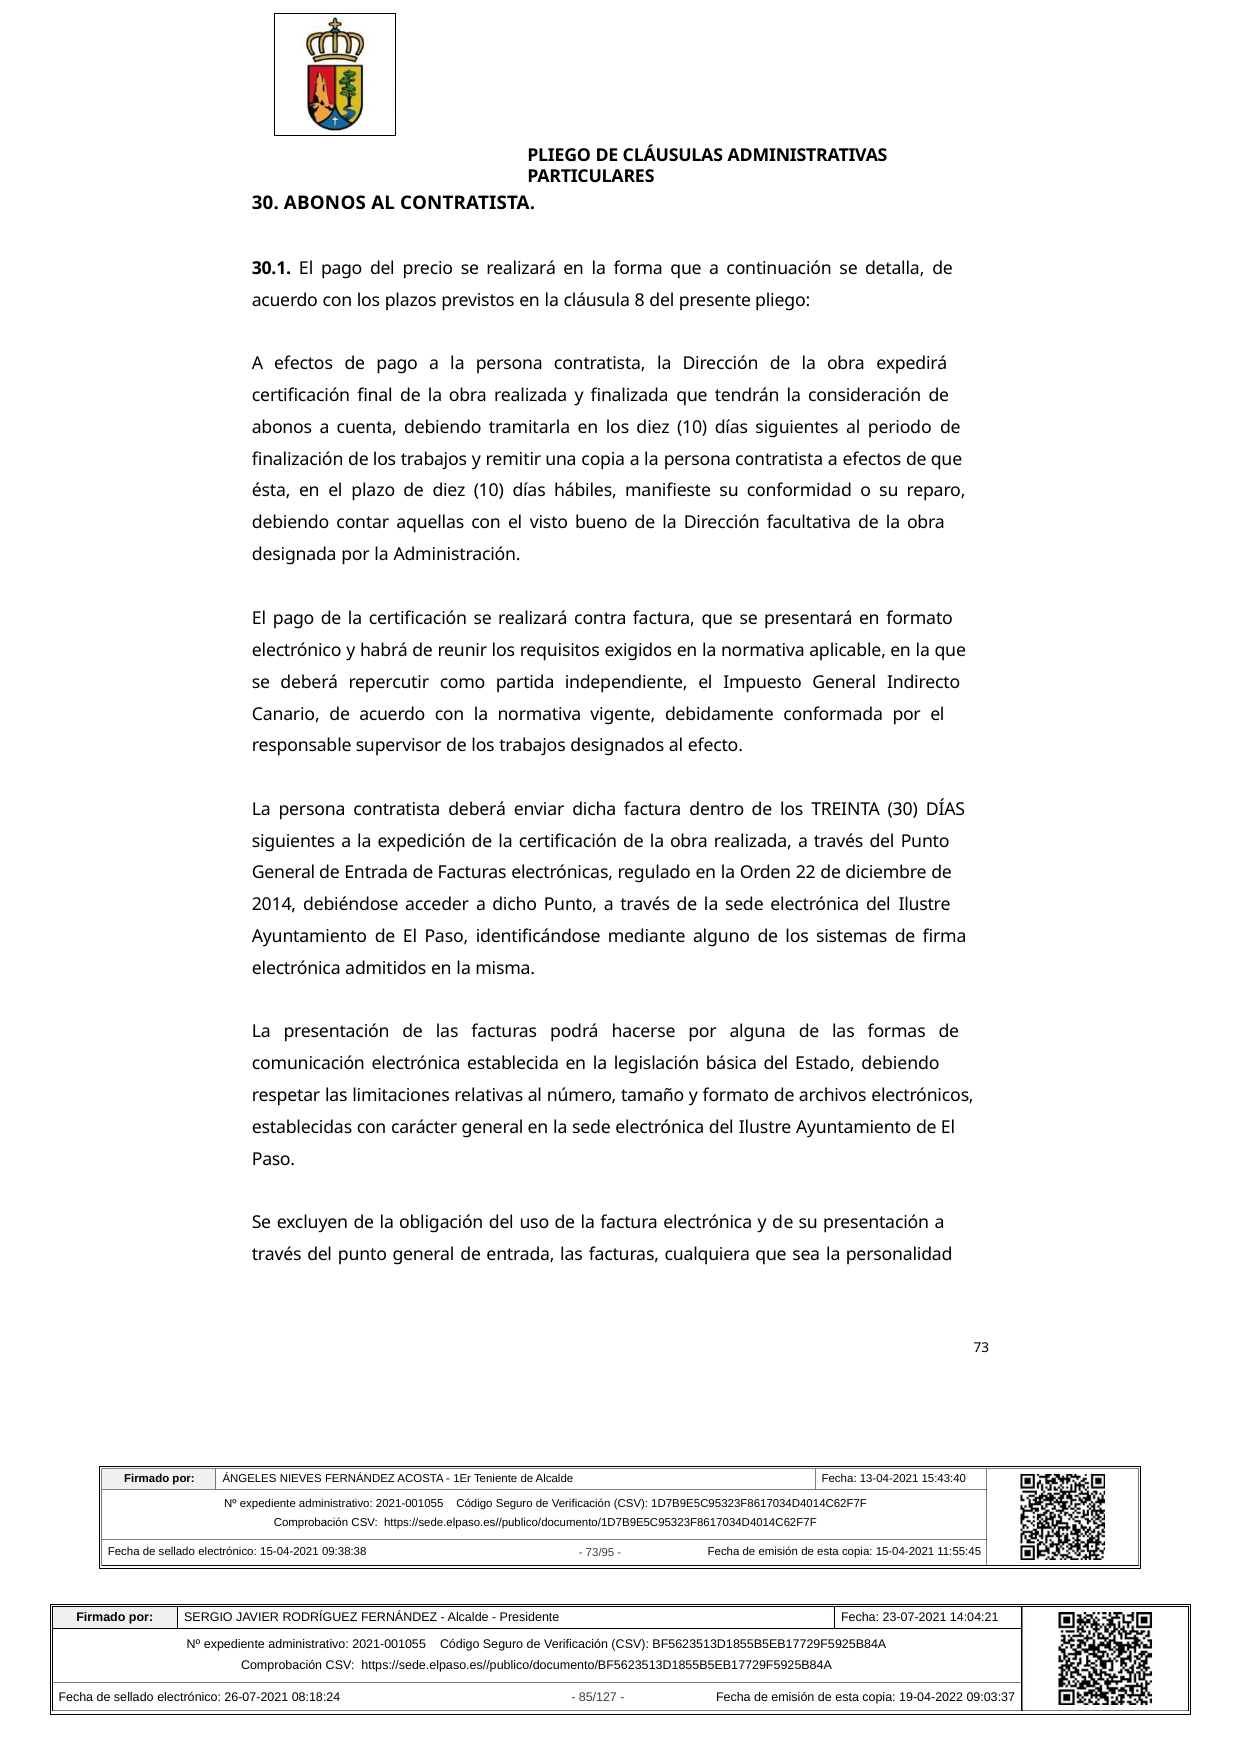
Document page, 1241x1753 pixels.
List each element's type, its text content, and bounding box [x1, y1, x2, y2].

text 3 [252, 198, 258, 207]
text Fecha de sellado electrónico: 15-04-2021 09:38:38 [108, 1546, 390, 1558]
text electrónico y habrá de reunir los requisitos exigidos en la normativa aplicable, en la que [252, 640, 1014, 660]
text certificación final de la obra realizada y finalizada que tendrán la consideración de [252, 385, 1013, 405]
text 3 [252, 258, 261, 279]
text Firmado por: [76, 1610, 172, 1624]
picture [275, 14, 395, 135]
text PLIEGO DE CLÁUSULAS ADMINISTRATIVAS PARTICULARES [527, 145, 1013, 187]
text designada por la Administración. [252, 544, 1013, 564]
text Fecha de emisión de esta copia: 15-04-2021 11:55:45 [707, 1546, 1006, 1558]
picture [100, 1467, 1140, 1568]
text Comprobación CSV: https://sede.elpaso.es//publico/documento/1D7B9E5C95323F8617034D4014C62F7F [273, 1517, 889, 1529]
text abonos a cuenta, debiendo tramitarla en los diez (10) días siguientes al periodo de [252, 417, 1013, 437]
text siguientes a la expedición de la certificación de la obra realizada, a través del Punto [252, 831, 1013, 851]
text ÁNGELES NIEVES FERNÁNDEZ ACOSTA - 1Er Teniente de Alcalde [222, 1473, 601, 1485]
text Ayuntamiento de El Paso, identificándose mediante alguno de los sistemas de firma [252, 926, 1013, 947]
text electrónica admitidos en la misma. [252, 958, 1013, 979]
text se deberá repercutir como partida independiente, el Impuesto General Indirecto [252, 672, 1014, 692]
text comunicación electrónica establecida en la legislación básica del Estado, debiendo [252, 1053, 1013, 1073]
text La persona contratista deberá enviar dicha factura dentro de los TREINTA (30) DÍAS [252, 799, 1013, 819]
text través del punto general de entrada, las facturas, cualquiera que sea la personalidad [252, 1243, 1013, 1264]
text Fecha: 13-04-2021 15:43:40 [821, 1473, 987, 1485]
text Se excluyen de la obligación del uso de la factura electrónica y de su presentación a [252, 1212, 1013, 1232]
text Nº expediente administrativo: 2021-001055 Código Seguro de Verificación (CSV): BF5623513D1855B5EB17729F5925B84A [186, 1638, 912, 1652]
text 2014, debiéndose acceder a dicho Punto, a través de la sede electrónica del Ilustre [252, 894, 1013, 915]
text Fecha de emisión de esta copia: 19-04-2022 09:03:37 [716, 1690, 1040, 1704]
text El pago de la certificación se realizará contra factura, que se presentará en formato [252, 608, 1014, 629]
text finalización de los trabajos y remitir una copia a la persona contratista a efectos de que [252, 449, 1013, 469]
text establecidas con carácter general en la sede electrónica del Ilustre Ayuntamiento de El [252, 1117, 1013, 1137]
text A efectos de pago a la persona contratista, la Dirección de la obra expedirá [252, 353, 1013, 374]
text General de Entrada de Facturas electrónicas, regulado en la Orden 22 de diciembre de [252, 862, 1013, 883]
text Nº expediente administrativo: 2021-001055 Código Seguro de Verificación (CSV): 1D7B9E5C95323F8617034D4014C62F7F [224, 1498, 889, 1511]
text respetar las limitaciones relativas al número, tamaño y formato de archivos electrónicos, [252, 1085, 1013, 1105]
text Firmado por: [124, 1473, 211, 1485]
text SERGIO JAVIER RODRÍGUEZ FERNÁNDEZ - Alcalde - Presidente [184, 1610, 586, 1624]
text acuerdo con los plazos previstos en la cláusula 8 del presente pliego: [252, 290, 856, 311]
text 3 [252, 263, 258, 272]
text Comprobación CSV: https://sede.elpaso.es//publico/documento/BF5623513D1855B5EB17729F5925B84A [241, 1658, 912, 1672]
text Fecha: 23-07-2021 14:04:21 [841, 1610, 1022, 1624]
text - 85/127 - [571, 1691, 643, 1705]
text 0.1. El pago del precio se realizará en la forma que a continuación se detalla, de [261, 258, 1013, 279]
text Fecha de sellado electrónico: 26-07-2021 08:18:24 [58, 1690, 365, 1704]
picture [51, 1605, 1190, 1714]
text La presentación de las facturas podrá hacerse por alguna de las formas de [252, 1021, 1013, 1042]
text 3 [252, 191, 262, 214]
text debiendo contar aquellas con el visto bueno de la Dirección facultativa de la obra [252, 512, 1013, 533]
text ésta, en el plazo de diez (10) días hábiles, manifieste su conformidad o su reparo, [252, 481, 1013, 501]
text - 73/95 - [578, 1546, 638, 1559]
text Canario, de acuerdo con la normativa vigente, debidamente conformada por el [252, 704, 1014, 724]
text Paso. [252, 1148, 1013, 1169]
text 0. ABONOS AL CONTRATISTA. [262, 191, 552, 214]
text 73 [973, 1339, 1009, 1356]
text responsable supervisor de los trabajos designados al efecto. [252, 735, 1014, 756]
